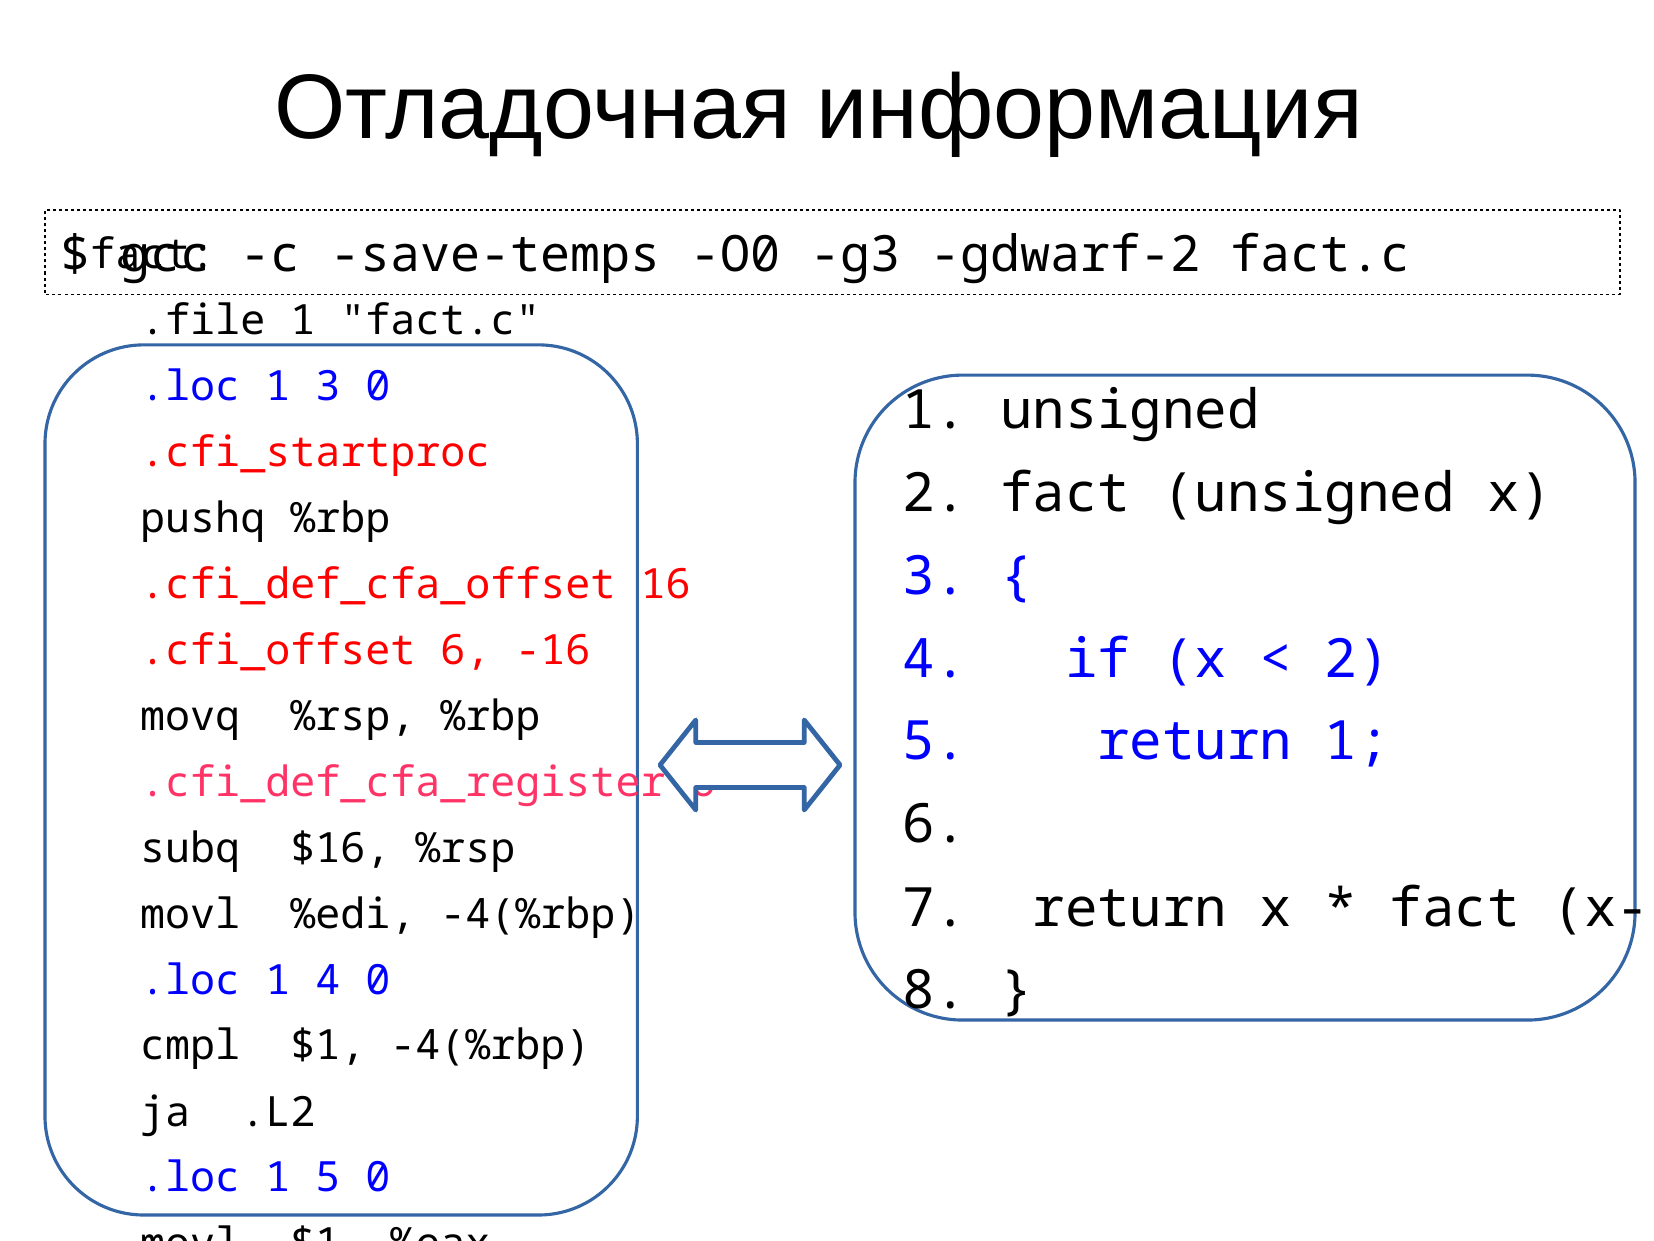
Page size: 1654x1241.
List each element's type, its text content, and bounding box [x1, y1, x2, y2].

text_box fact: .file 1 "fact.c" .loc 1 3 0 .cfi_startproc pushq %rbp .cfi_def_cfa_offset 16 .cfi_offset 6, -16 movq %rsp, %rbp .cfi_def_cfa_register 6 subq $16, %rsp movl %edi, -4(%rbp) .loc 1 4 0 cmpl $1, -4(%rbp) ja .L2 .loc 1 5 0 movl $1, %eax jmp .L3 [45, 344, 638, 1216]
title Отладочная информация [75, 2, 1564, 210]
text_box 1. unsigned 2. fact (unsigned x) 3. { 4. if (x < 2) 5. return 1; 6. 7. return x * fact (x-1); 8. } [855, 375, 1636, 1021]
text_box [660, 720, 841, 811]
text_box $ gcc -c -save-temps -O0 -g3 -gdwarf-2 fact.c [45, 210, 1621, 293]
